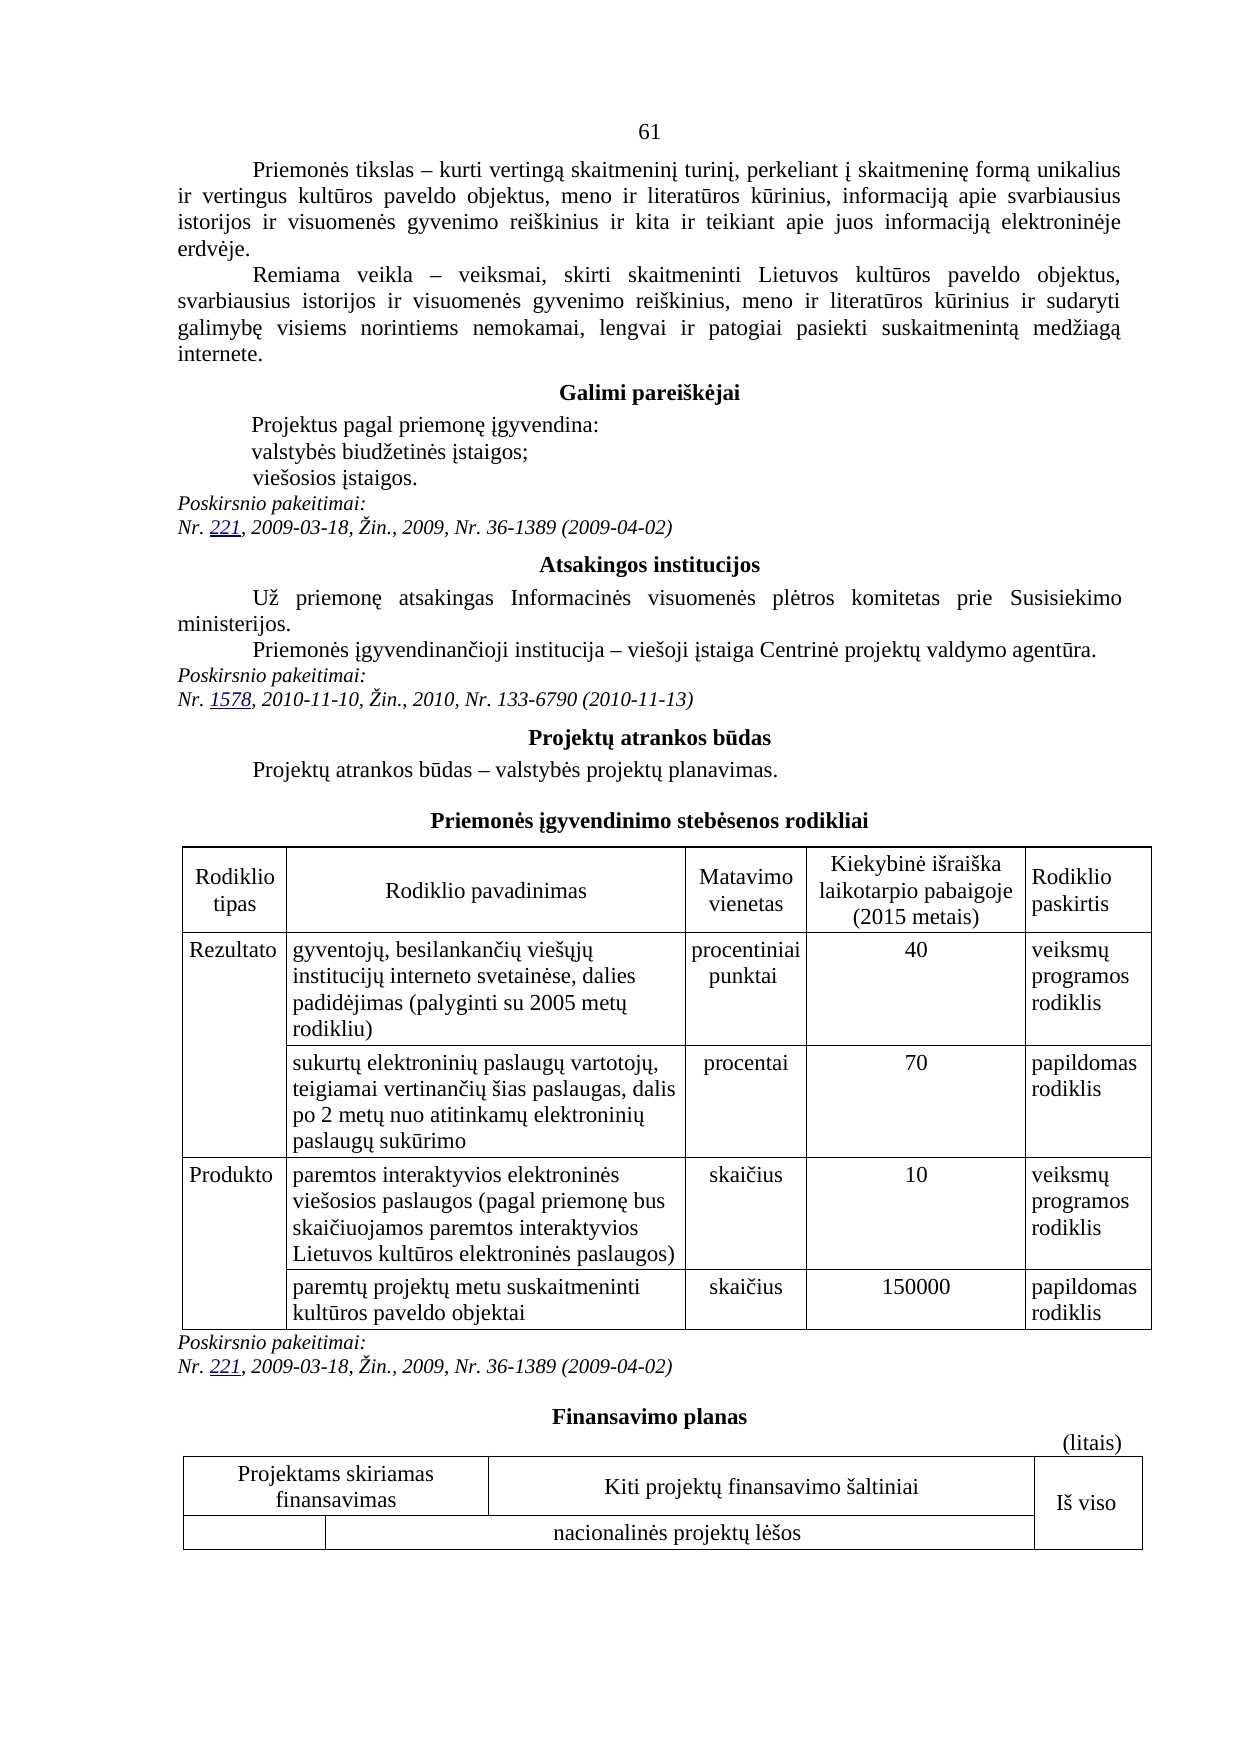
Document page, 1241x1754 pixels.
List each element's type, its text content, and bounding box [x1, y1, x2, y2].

text Projektų atrankos būdas – valstybės projektų planavimas. [177, 756, 1122, 782]
text Priemonės įgyvendinančioji institucija – viešoji įstaiga Centrinė projektų valdymo agentūra. [177, 637, 1122, 663]
table_cell papildomas rodiklis [1026, 1046, 1151, 1157]
table_cell [184, 1516, 325, 1548]
table_cell sukurtų elektroninių paslaugų vartotojų, teigiamai vertinančių šias paslaugas, dalis po 2 metų nuo atitinkamų elektroninių paslaugų sukūrimo [287, 1046, 685, 1157]
table_cell paremtų projektų metu suskaitmeninti kultūros paveldo objektai [287, 1270, 685, 1329]
text Finansavimo planas [177, 1403, 1122, 1429]
table_header Rodiklio pavadinimas [287, 848, 685, 932]
text Poskirsnio pakeitimai: [177, 1330, 1122, 1354]
table_header Kiti projektų finansavimo šaltiniai [489, 1457, 1034, 1515]
table_header Rodiklio tipas [183, 848, 286, 932]
table_cell Produkto [183, 1158, 286, 1329]
table_header Iš viso [1035, 1457, 1142, 1548]
table_cell veiksmų programos rodiklis [1026, 1158, 1151, 1269]
table_cell veiksmų programos rodiklis [1026, 933, 1151, 1044]
text Nr. 221, 2009-03-18, Žin., 2009, Nr. 36-1389 (2009-04-02) [177, 1354, 1122, 1378]
table_cell nacionalinės projektų lėšos [326, 1516, 1034, 1548]
text valstybės biudžetinės įstaigos; [177, 438, 1122, 464]
table_cell gyventojų, besilankančių viešųjų institucijų interneto svetainėse, dalies padidėjimas (palyginti su 2005 metų rodikliu) [287, 933, 685, 1044]
text Už priemonę atsakingas Informacinės visuomenės plėtros komitetas prie Susisiekimo ministerijos. [177, 584, 1122, 637]
table_cell 150000 [807, 1270, 1025, 1329]
table_cell Rezultato [183, 933, 286, 1157]
text (litais) [177, 1429, 1122, 1456]
table_cell procentiniai punktai [686, 933, 806, 1044]
table_cell skaičius [686, 1158, 806, 1269]
table_header Projektams skiriamas finansavimas [184, 1457, 488, 1515]
text Remiama veikla – veiksmai, skirti skaitmeninti Lietuvos kultūros paveldo objektus, svarbiausius istorijos ir visuomenės gyvenimo reiškinius, meno ir literatūros kūrinius ir sudaryti galimybę visiems norintiems nemokamai, lengvai ir patogiai pasiekti suskaitmenintą medžiagą internete. [177, 261, 1122, 366]
table_cell paremtos interaktyvios elektroninės viešosios paslaugos (pagal priemonę bus skaičiuojamos paremtos interaktyvios Lietuvos kultūros elektroninės paslaugos) [287, 1158, 685, 1269]
table_cell 70 [807, 1046, 1025, 1157]
table_header Rodiklio paskirtis [1026, 848, 1151, 932]
text Priemonės tikslas – kurti vertingą skaitmeninį turinį, perkeliant į skaitmeninę formą unikalius ir vertingus kultūros paveldo objektus, meno ir literatūros kūrinius, informaciją apie svarbiausius istorijos ir visuomenės gyvenimo reiškinius ir kita ir teikiant apie juos informaciją elektroninėje erdvėje. [177, 156, 1122, 261]
text Poskirsnio pakeitimai: [177, 491, 1122, 515]
table_cell procentai [686, 1046, 806, 1157]
table_cell 10 [807, 1158, 1025, 1269]
text Projektų atrankos būdas [177, 723, 1122, 750]
text Priemonės įgyvendinimo stebėsenos rodikliai [177, 807, 1122, 834]
table_cell papildomas rodiklis [1026, 1270, 1151, 1329]
text Nr. 1578, 2010-11-10, Žin., 2010, Nr. 133-6790 (2010-11-13) [177, 687, 1122, 711]
table_header Matavimo vienetas [686, 848, 806, 932]
text Projektus pagal priemonę įgyvendina: [177, 412, 1122, 438]
text Nr. 221, 2009-03-18, Žin., 2009, Nr. 36-1389 (2009-04-02) [177, 515, 1122, 539]
table_header Kiekybinė išraiška laikotarpio pabaigoje (2015 metais) [807, 848, 1025, 932]
text Poskirsnio pakeitimai: [177, 663, 1122, 687]
table_cell 40 [807, 933, 1025, 1044]
table_cell skaičius [686, 1270, 806, 1329]
text viešosios įstaigos. [177, 464, 1122, 491]
text Galimi pareiškėjai [177, 379, 1122, 405]
text Atsakingos institucijos [177, 551, 1122, 578]
